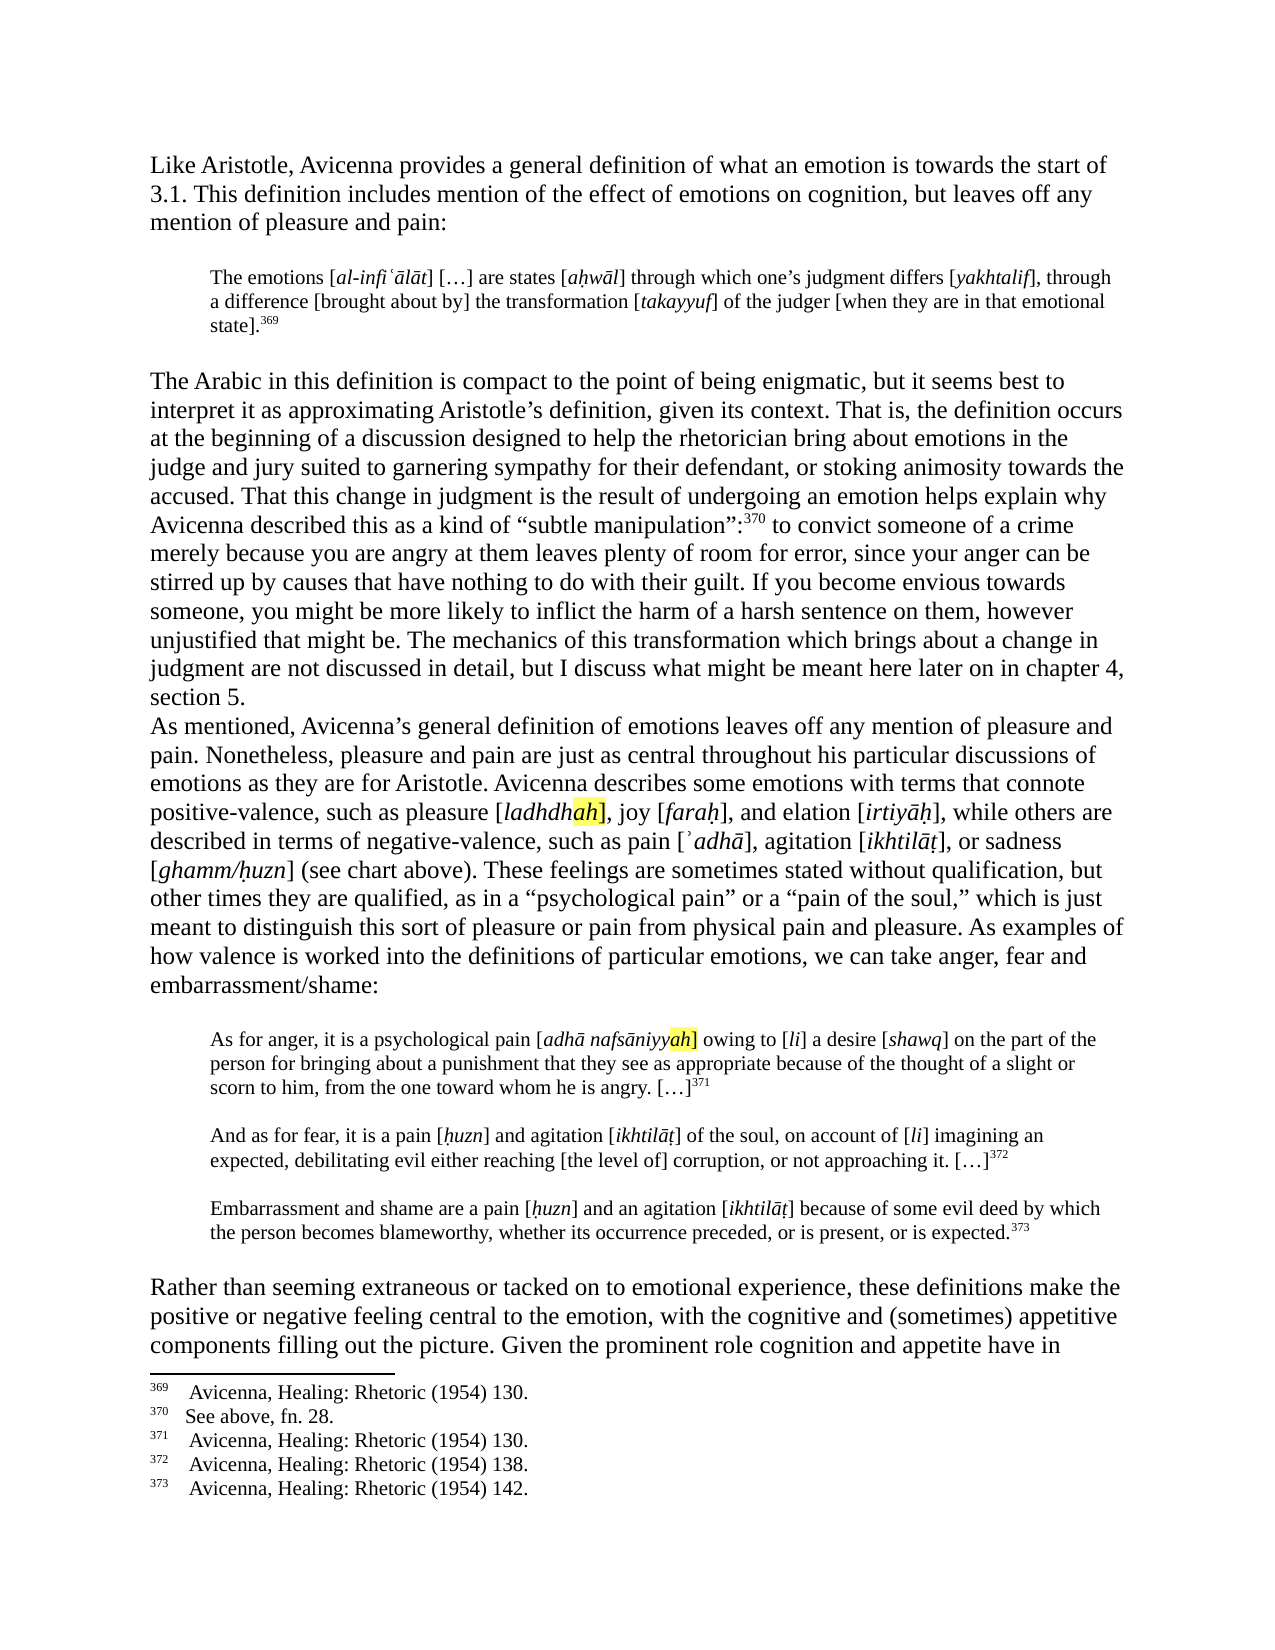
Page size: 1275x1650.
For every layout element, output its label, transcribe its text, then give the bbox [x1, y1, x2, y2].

text And as for fear, it is a pain [ḥuzn] and agitation [ikhtilāṭ] of the soul, on account of [li] imagining an expected, debilitating evil either reaching [the level of] corruption, or not approaching it. […] [210, 1123, 1125, 1172]
text See above, fn. 28. [150, 1404, 1125, 1428]
text Avicenna, Healing: Rhetoric (1954) 130. [150, 1380, 1125, 1404]
text As for anger, it is a psychological pain [adhā nafsāniyyah] owing to [li] a desire [shawq] on the part of the person for bringing about a punishment that they see as appropriate because of the thought of a slight or scorn to him, from the one toward whom he is angry. […] [210, 1027, 1125, 1099]
text Avicenna, Healing: Rhetoric (1954) 142. [150, 1476, 1125, 1500]
text Avicenna, Healing: Rhetoric (1954) 130. [150, 1428, 1125, 1452]
text Avicenna, Healing: Rhetoric (1954) 138. [150, 1452, 1125, 1476]
text The Arabic in this definition is compact to the point of being enigmatic, but it seems best to interpret it as approximating Aristotle’s definition, given its context. That is, the definition occurs at the beginning of a discussion designed to help the rhetorician bring about emotions in the judge and jury suited to garnering sympathy for their defendant, or stoking animosity towards the accused. That this change in judgment is the result of undergoing an emotion helps explain why Avicenna described this as a kind of “subtle manipulation”: to convict someone of a crime merely because you are angry at them leaves plenty of room for error, since your anger can be stirred up by causes that have nothing to do with their guilt. If you become envious towards someone, you might be more likely to inflict the harm of a harsh sentence on them, however unjustified that might be. The mechanics of this transformation which brings about a change in judgment are not discussed in detail, but I discuss what might be meant here later on in chapter 4, section 5. [150, 366, 1125, 711]
text The emotions [al-infiʿālāt] […] are states [aḥwāl] through which one’s judgment differs [yakhtalif], through a difference [brought about by] the transformation [takayyuf] of the judger [when they are in that emotional state]. [210, 265, 1125, 337]
text Embarrassment and shame are a pain [ḥuzn] and an agitation [ikhtilāṭ] because of some evil deed by which the person becomes blameworthy, whether its occurrence preceded, or is present, or is expected. [210, 1196, 1125, 1244]
text Like Aristotle, Avicenna provides a general definition of what an emotion is towards the start of 3.1. This definition includes mention of the effect of emotions on cognition, but leaves off any mention of pleasure and pain: [150, 150, 1125, 236]
text Rather than seeming extraneous or tacked on to emotional experience, these definitions make the positive or negative feeling central to the emotion, with the cognitive and (sometimes) appetitive components filling out the picture. Given the prominent role cognition and appetite have in [150, 1272, 1125, 1359]
text As mentioned, Avicenna’s general definition of emotions leaves off any mention of pleasure and pain. Nonetheless, pleasure and pain are just as central throughout his particular discussions of emotions as they are for Aristotle. Avicenna describes some emotions with terms that connote positive-valence, such as pleasure [ladhdhah], joy [faraḥ], and elation [irtiyāḥ], while others are described in terms of negative-valence, such as pain [ʾadhā], agitation [ikhtilāṭ], or sadness [ghamm/ḥuzn] (see chart above). These feelings are sometimes stated without qualification, but other times they are qualified, as in a “psychological pain” or a “pain of the soul,” which is just meant to distinguish this sort of pleasure or pain from physical pain and pleasure. As examples of how valence is worked into the definitions of particular emotions, we can take anger, fear and embarrassment/shame: [150, 711, 1125, 998]
